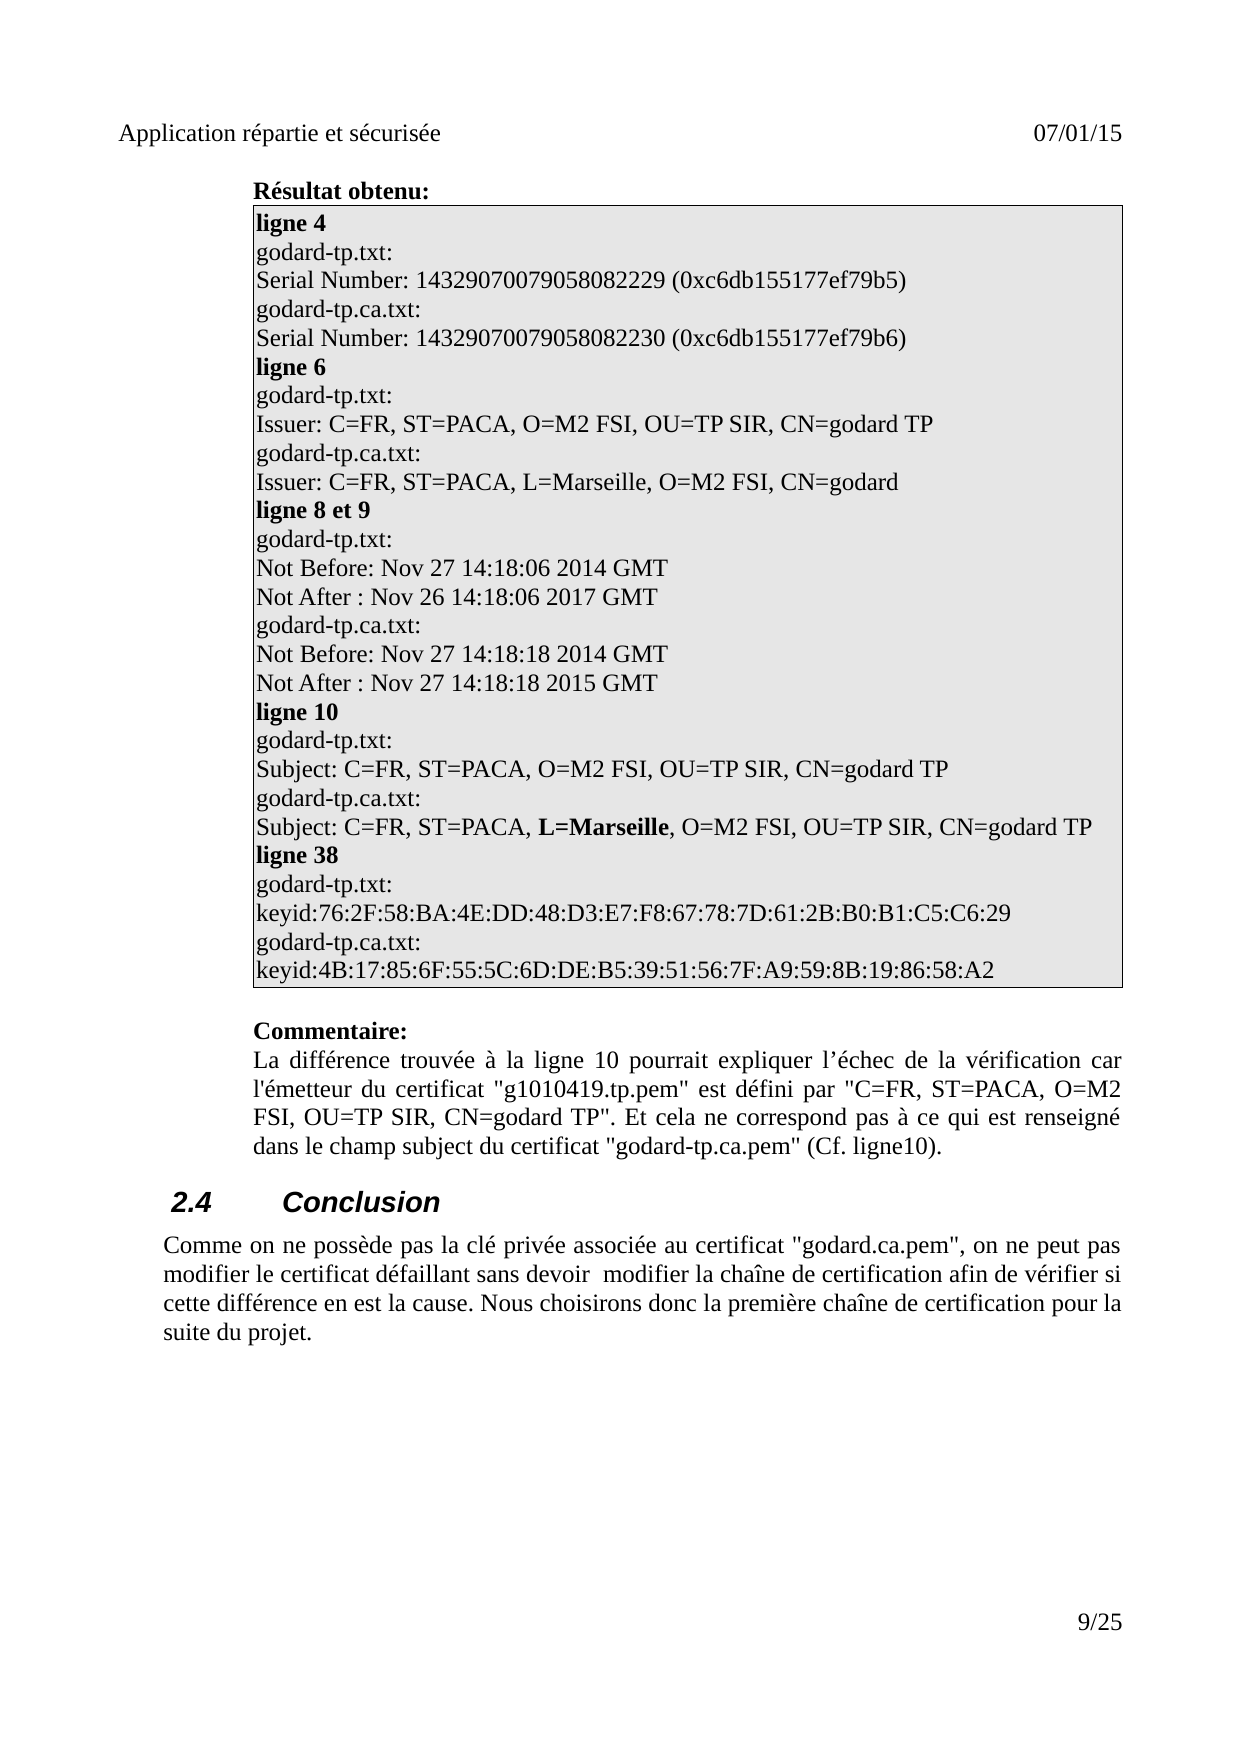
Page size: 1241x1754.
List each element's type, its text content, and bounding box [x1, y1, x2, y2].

text godard-tp.ca.txt: [254, 780, 1122, 809]
text Serial Number: 14329070079058082230 (0xc6db155177ef79b6) [254, 320, 1122, 349]
text godard-tp.ca.txt: [254, 608, 1122, 636]
text Not Before: Nov 27 14:18:18 2014 GMT [254, 636, 1122, 665]
text ligne 4 [254, 206, 1122, 234]
text Not After : Nov 27 14:18:18 2015 GMT [254, 665, 1122, 694]
text godard-tp.ca.txt: [254, 435, 1122, 464]
text Comme on ne possède pas la clé privée associée au certificat "godard.ca.pem", on ne peut pas modifier le certificat défaillant sans devoir modifier la chaîne de certification afin de vérifier si cette différence en est la cause. Nous choisirons donc la première chaîne de certification pour la suite du projet. [163, 1231, 1122, 1346]
text godard-tp.txt: [254, 521, 1122, 550]
text Not Before: Nov 27 14:18:06 2014 GMT [254, 550, 1122, 579]
subtitle Conclusion [163, 1185, 1122, 1218]
text ligne 6 [254, 349, 1122, 378]
text Résultat obtenu: [253, 176, 1122, 205]
text ligne 38 [254, 838, 1122, 866]
text Commentaire: [253, 1016, 1122, 1045]
text Issuer: C=FR, ST=PACA, O=M2 FSI, OU=TP SIR, CN=godard TP [254, 406, 1122, 435]
text godard-tp.ca.txt: [254, 291, 1122, 320]
text godard-tp.txt: [254, 234, 1122, 263]
text godard-tp.txt: keyid:76:2F:58:BA:4E:DD:48:D3:E7:F8:67:78:7D:61:2B:B0:B1:C5:C6:29 [254, 866, 1122, 924]
text Subject: C=FR, ST=PACA, L=Marseille, O=M2 FSI, OU=TP SIR, CN=godard TP [254, 809, 1122, 838]
text ligne 8 et 9 [254, 493, 1122, 521]
text Not After : Nov 26 14:18:06 2017 GMT [254, 579, 1122, 608]
text godard-tp.txt: [254, 378, 1122, 406]
text La différence trouvée à la ligne 10 pourrait expliquer l’échec de la vérification car l'émetteur du certificat "g1010419.tp.pem" est défini par "C=FR, ST=PACA, O=M2 FSI, OU=TP SIR, CN=godard TP". Et cela ne correspond pas à ce qui est renseigné dans le champ subject du certificat "godard-tp.ca.pem" (Cf. ligne10). [253, 1045, 1122, 1160]
text Issuer: C=FR, ST=PACA, L=Marseille, O=M2 FSI, CN=godard [254, 464, 1122, 493]
text Serial Number: 14329070079058082229 (0xc6db155177ef79b5) [254, 263, 1122, 291]
text godard-tp.txt: [254, 723, 1122, 751]
text Subject: C=FR, ST=PACA, O=M2 FSI, OU=TP SIR, CN=godard TP [254, 751, 1122, 780]
text godard-tp.ca.txt: keyid:4B:17:85:6F:55:5C:6D:DE:B5:39:51:56:7F:A9:59:8B:19:86:58:A2 [254, 924, 1122, 987]
text ligne 10 [254, 694, 1122, 723]
